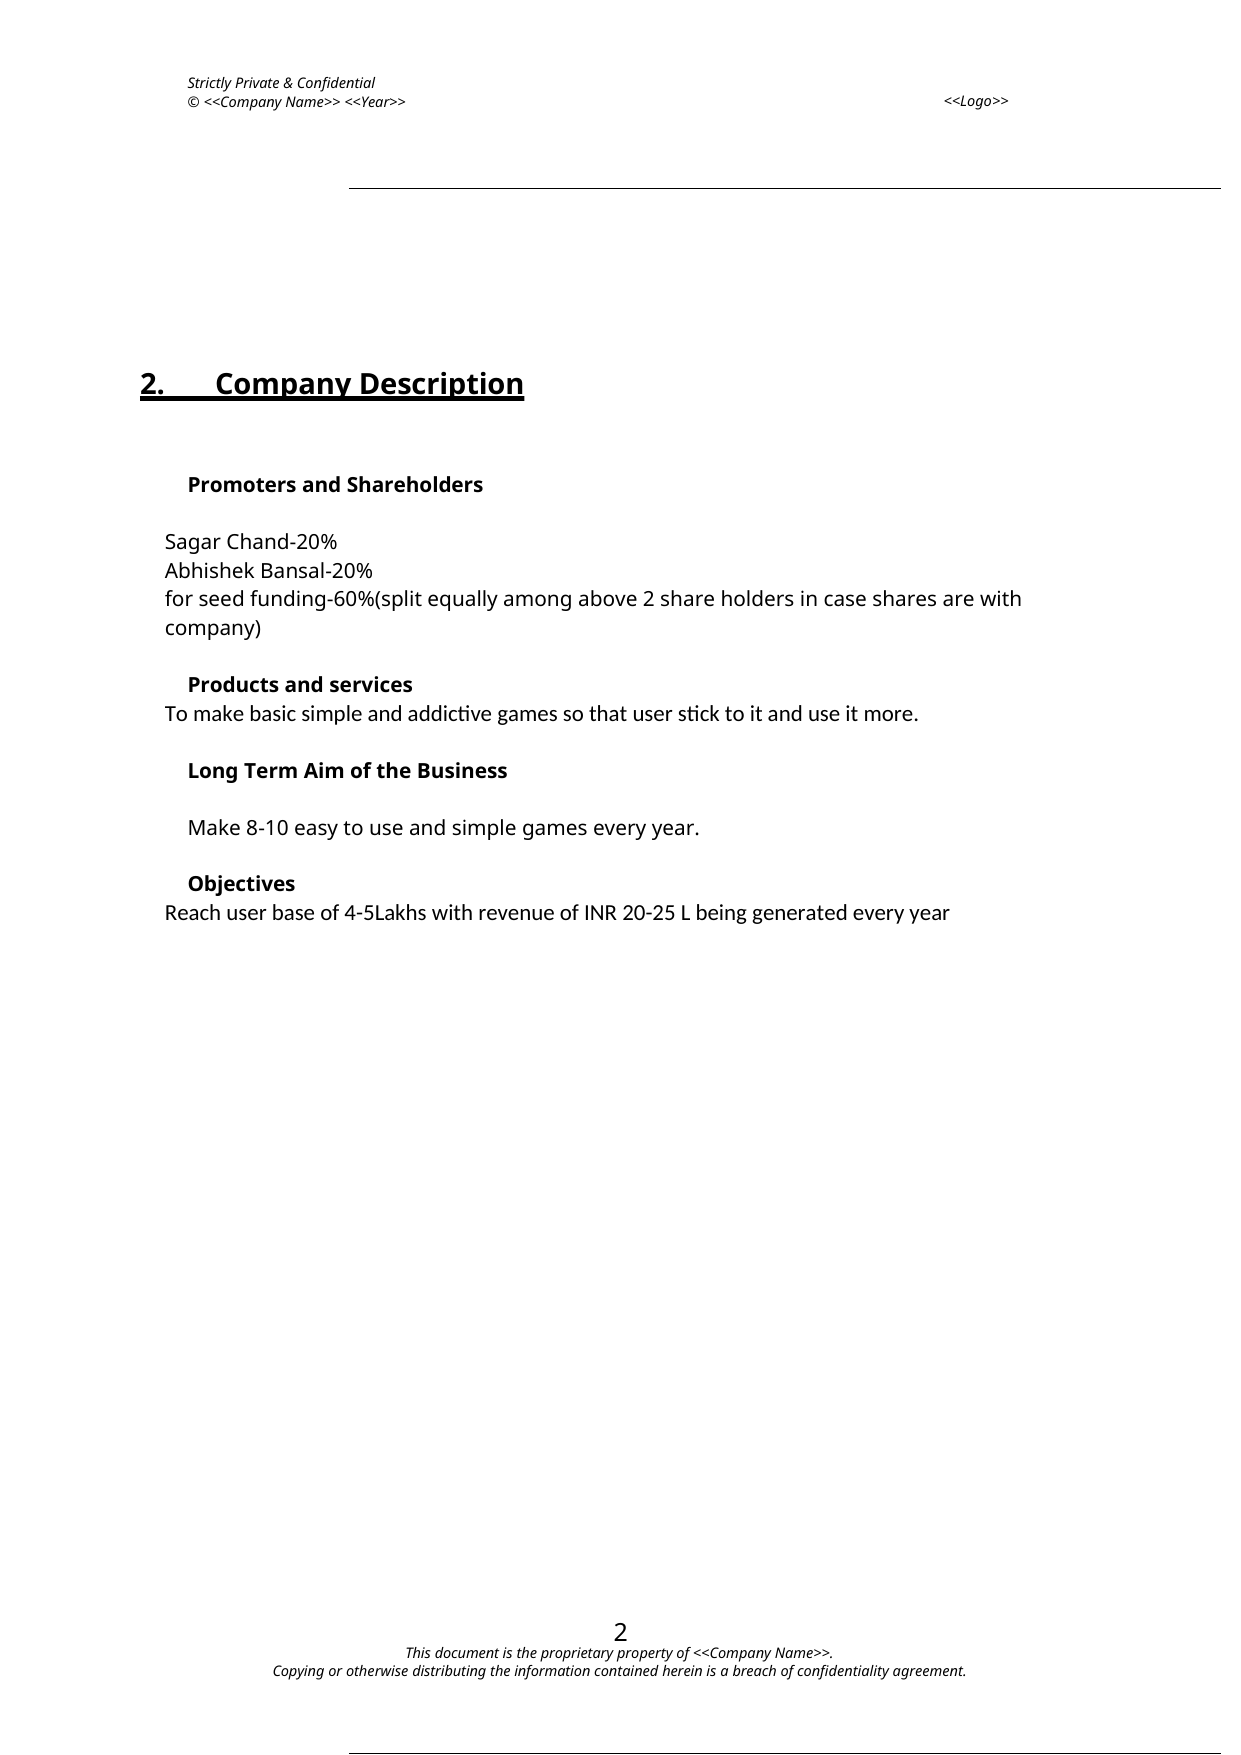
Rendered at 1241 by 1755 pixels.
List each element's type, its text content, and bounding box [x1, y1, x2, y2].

text Reach user base of 4-5Lakhs with revenue of INR 20-25 L being generated every year [164, 898, 1070, 926]
text Sagar Chand-20% [164, 527, 1070, 556]
text To make basic simple and addictive games so that user stick to it and use it more. [164, 699, 1070, 727]
text Promoters and Shareholders [187, 470, 1070, 498]
list Company Description [140, 363, 1070, 403]
text Products and services [187, 670, 1070, 698]
text for seed funding-60%(split equally among above 2 share holders in case shares are with company) [164, 584, 1070, 641]
text Abhishek Bansal-20% [164, 556, 1070, 584]
text Objectives [187, 869, 1070, 898]
text Long Term Aim of the Business [187, 756, 1070, 784]
text Make 8-10 easy to use and simple games every year. [187, 813, 1070, 841]
